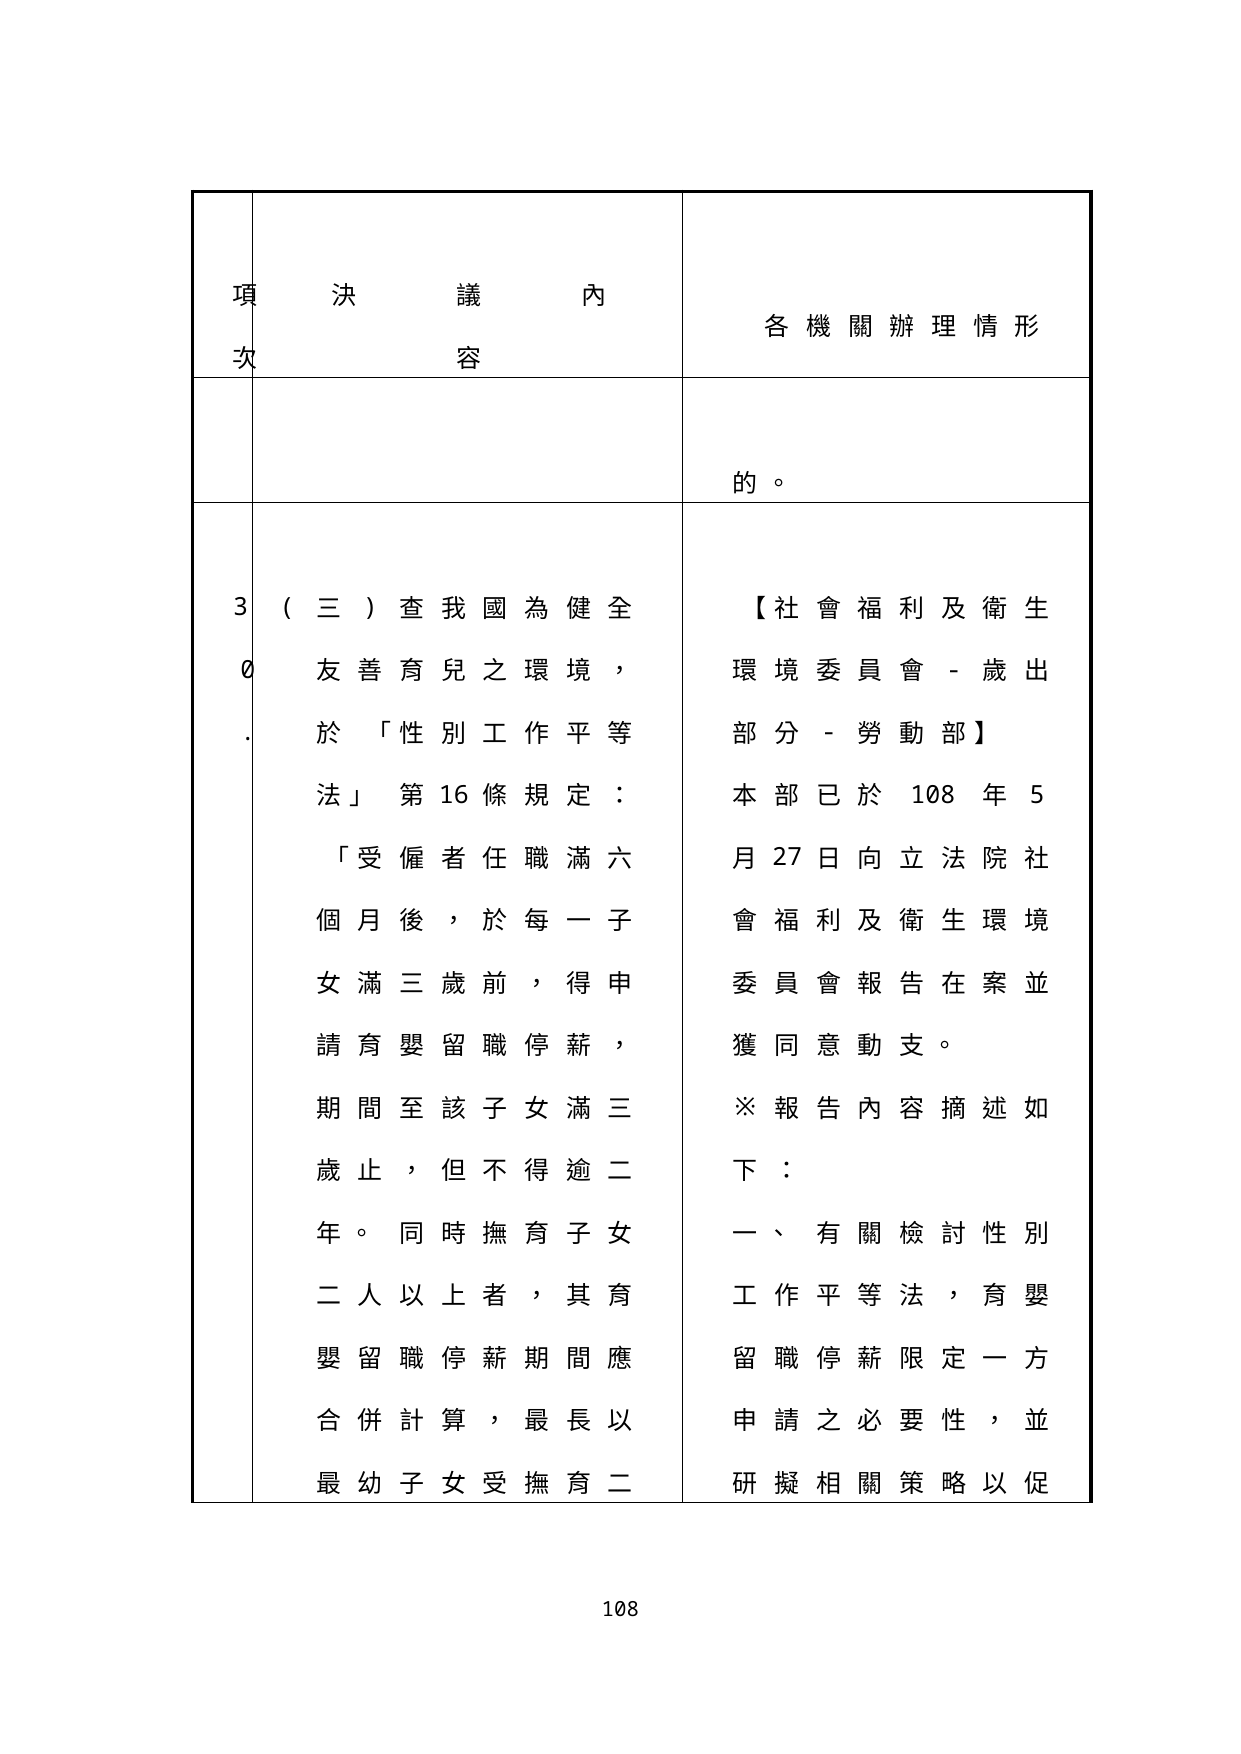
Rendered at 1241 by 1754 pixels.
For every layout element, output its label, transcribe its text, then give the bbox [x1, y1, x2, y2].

table_cell 【社會福利及衛生環境委員會-歲出部分-勞動部】 本部已於108年5月27日向立法院社會福利及衛生環境委員會報告在案並獲同意動支。 ※報告內容摘述如下： 一、有關檢討性別工作平等法，育嬰留職停薪限定一方申請之必要性，並研擬相關策略以促 [683, 503, 1089, 1502]
table_cell [253, 378, 682, 502]
table_cell 的。 [683, 378, 1089, 502]
table_cell 29. [194, 378, 252, 502]
table_header 項次 [194, 193, 252, 377]
table_cell 30. [245, 666, 251, 676]
table_header 各機關辦理情形 [683, 193, 1089, 377]
table_cell 30. [194, 503, 252, 1502]
table_header 決 議 內 容 [253, 193, 682, 377]
table_cell (三)查我國為健全友善育兒之環境，於「性別工作平等法」第16條規定：「受僱者任職滿六個月後，於每一子女滿三歲前，得申請育嬰留職停薪，期間至該子女滿三歲止，但不得逾二年。同時撫育子女二人以上者，其育嬰留職停薪期間應合併計算，最長以最幼子女受撫育二 [253, 503, 682, 1502]
